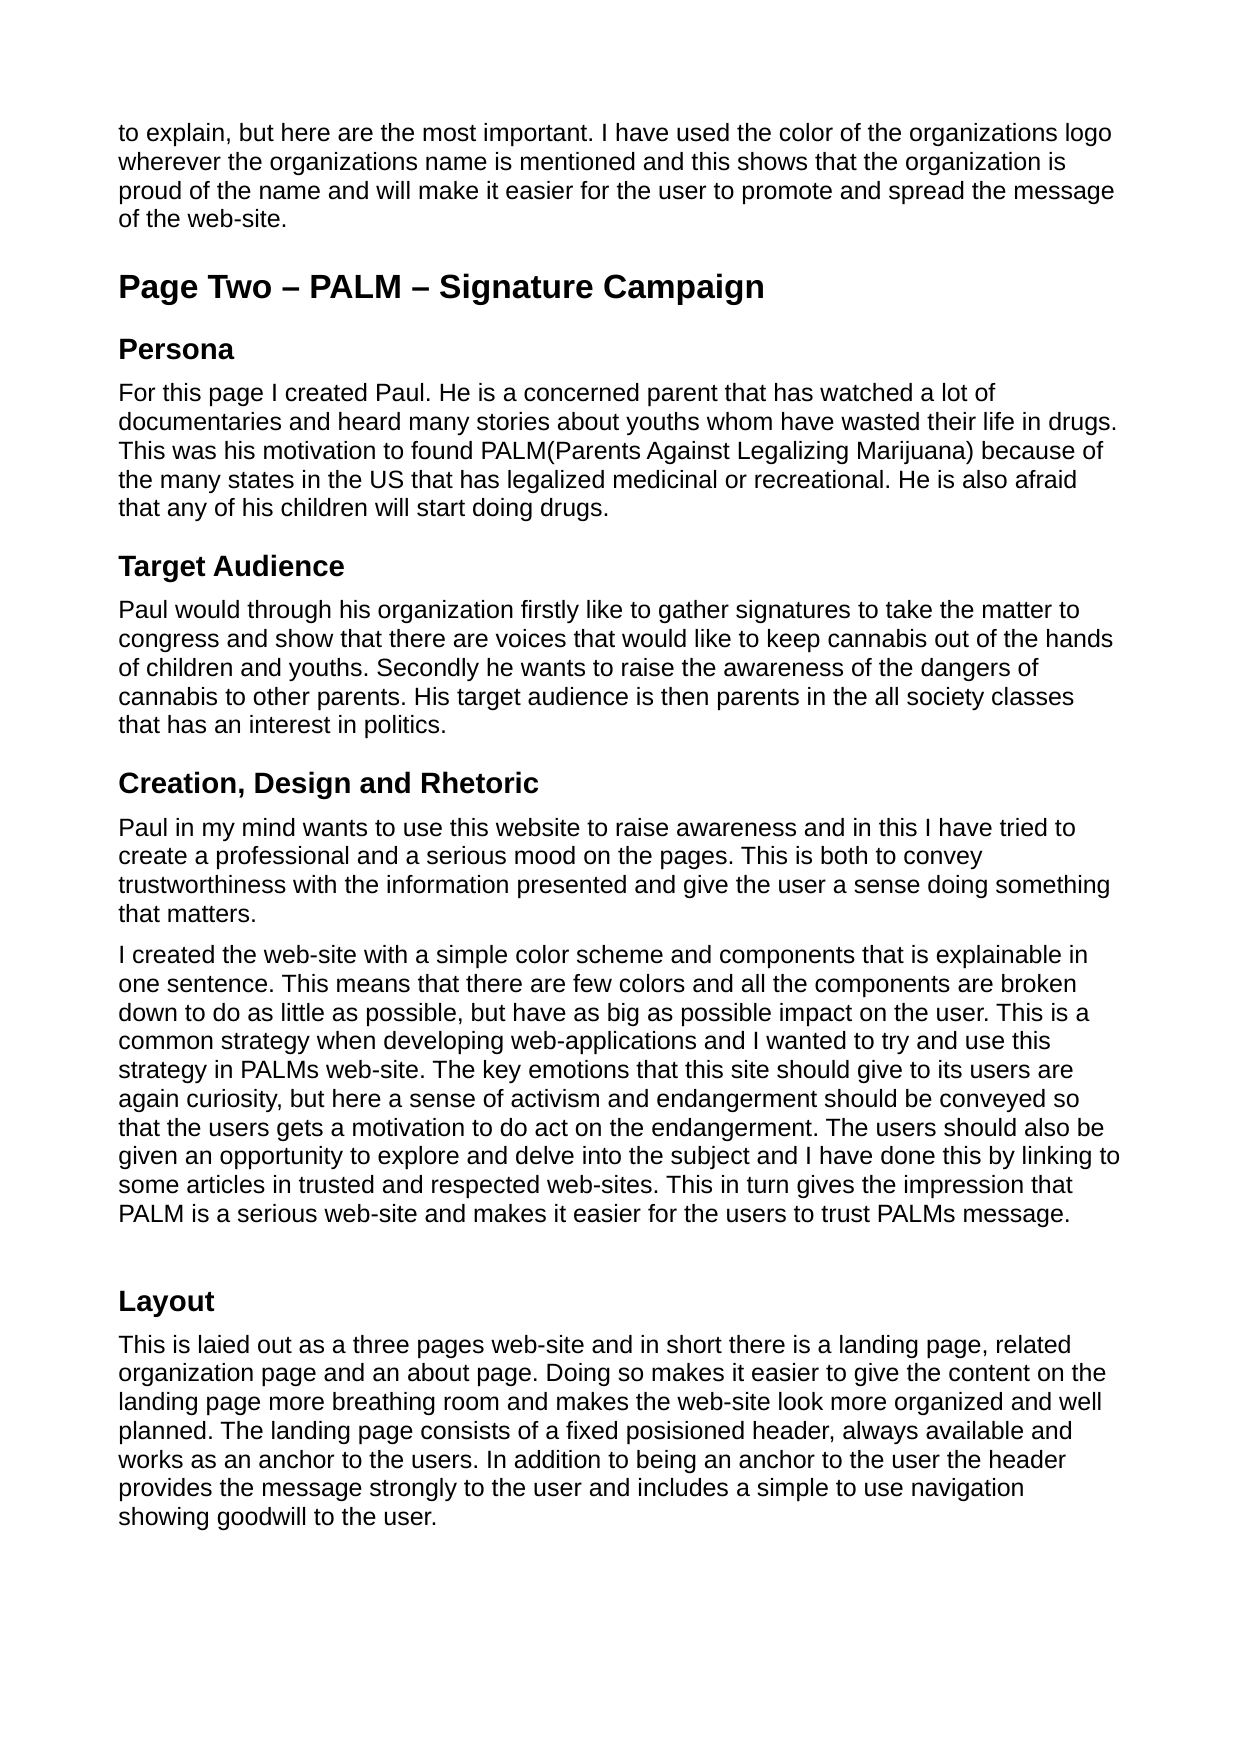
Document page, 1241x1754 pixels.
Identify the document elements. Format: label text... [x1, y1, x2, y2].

text I created the web-site with a simple color scheme and components that is explainable in one sentence. This means that there are few colors and all the components are broken down to do as little as possible, but have as big as possible impact on the user. This is a common strategy when developing web-applications and I wanted to try and use this strategy in PALMs web-site. The key emotions that this site should give to its users are again curiosity, but here a sense of activism and endangerment should be conveyed so that the users gets a motivation to do act on the endangerment. The users should also be given an opportunity to explore and delve into the subject and I have done this by linking to some articles in trusted and respected web-sites. This in turn gives the impression that PALM is a serious web-site and makes it easier for the users to trust PALMs message. [118, 940, 1122, 1256]
subtitle Persona [118, 332, 1122, 366]
text This is laied out as a three pages web-site and in short there is a landing page, related organization page and an about page. Doing so makes it easier to give the content on the landing page more breathing room and makes the web-site look more organized and well planned. The landing page consists of a fixed posisioned header, always available and works as an anchor to the users. In addition to being an anchor to the user the header provides the message strongly to the user and includes a simple to use navigation showing goodwill to the user. [118, 1330, 1122, 1531]
text For this page I created Paul. He is a concerned parent that has watched a lot of documentaries and heard many stories about youths whom have wasted their life in drugs. This was his motivation to found PALM(Parents Against Legalizing Marijuana) because of the many states in the US that has legalized medicinal or recreational. He is also afraid that any of his children will start doing drugs. [118, 378, 1122, 522]
text to explain, but here are the most important. I have used the color of the organizations logo wherever the organizations name is mentioned and this shows that the organization is proud of the name and will make it easier for the user to promote and spread the message of the web-site. [118, 118, 1122, 233]
text Paul would through his organization firstly like to gather signatures to take the matter to congress and show that there are voices that would like to keep cannabis out of the hands of children and youths. Secondly he wants to raise the awareness of the dangers of cannabis to other parents. His target audience is then parents in the all society classes that has an interest in politics. [118, 596, 1122, 739]
subtitle Layout [118, 1283, 1122, 1317]
subtitle Page Two – PALM – Signature Campaign [118, 266, 1122, 305]
subtitle Target Audience [118, 549, 1122, 583]
subtitle Creation, Design and Rhetoric [118, 766, 1122, 800]
text Paul in my mind wants to use this website to raise awareness and in this I have tried to create a professional and a serious mood on the pages. This is both to convey trustworthiness with the information presented and give the user a sense doing something that matters. [118, 813, 1122, 928]
